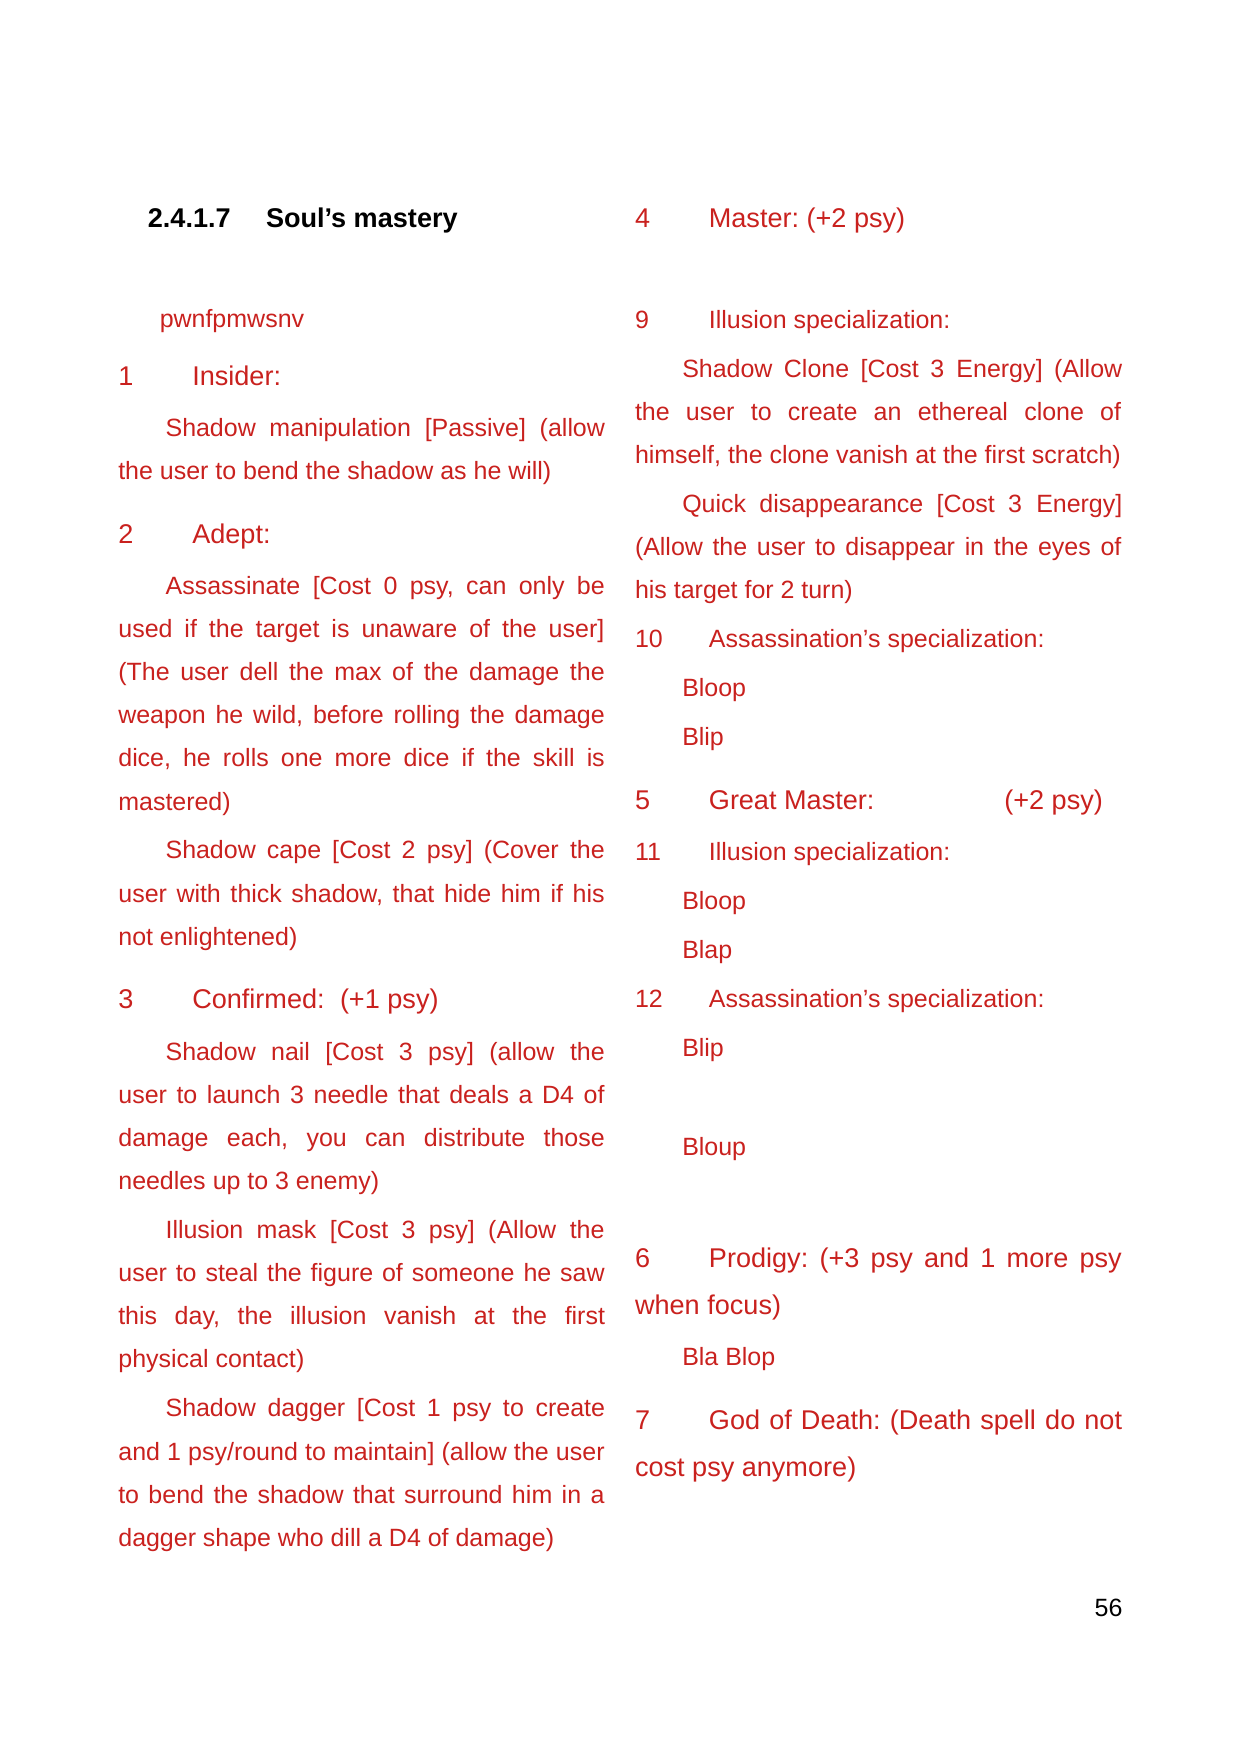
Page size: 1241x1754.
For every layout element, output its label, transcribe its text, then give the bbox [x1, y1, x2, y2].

text Bla Blop [635, 1342, 1122, 1371]
text Bloop [635, 886, 1122, 915]
subtitle Master: (+2 psy) [635, 202, 1122, 234]
subtitle Adept: [118, 518, 605, 549]
list Assassination’s specialization: [635, 624, 1122, 653]
list Assassination’s specialization: [635, 984, 1122, 1013]
text Bloop [635, 673, 1122, 702]
text Illusion mask [Cost 3 psy] (Allow the user to steal the figure of someone he saw this day, the illusion vanish at the first physical contact) [118, 1215, 605, 1373]
subtitle Confirmed: (+1 psy) [118, 983, 605, 1014]
text Shadow Clone [Cost 3 Energy] (Allow the user to create an ethereal clone of himself, the clone vanish at the first scratch) [635, 354, 1122, 469]
text Quick disappearance [Cost 3 Energy] (Allow the user to disappear in the eyes of his target for 2 turn) [635, 489, 1122, 604]
text Shadow cape [Cost 2 psy] (Cover the user with thick shadow, that hide him if his not enlightened) [118, 836, 605, 951]
subtitle Great Master: (+2 psy) [635, 784, 1122, 815]
list Illusion specialization: [635, 304, 1122, 333]
text Assassinate [Cost 0 psy, can only be used if the target is unaware of the user] (The user dell the max of the damage the weapon he wild, before rolling the damage dice, he rolls one more dice if the skill is mastered) [118, 571, 605, 815]
text pwnfpmwsnv [118, 304, 605, 333]
subtitle Prodigy: (+3 psy and 1 more psy when focus) [635, 1242, 1122, 1320]
text Bloup [635, 1131, 1122, 1160]
list Illusion specialization: [635, 837, 1122, 866]
subtitle God of Death: (Death spell do not cost psy anymore) [635, 1404, 1122, 1482]
subtitle Soul’s mastery [118, 202, 605, 234]
text Shadow dagger [Cost 1 psy to create and 1 psy/round to maintain] (allow the user to bend the shadow that surround him in a dagger shape who dill a D4 of damage) [118, 1393, 605, 1551]
text Blap [635, 935, 1122, 964]
text Shadow nail [Cost 3 psy] (allow the user to launch 3 needle that deals a D4 of damage each, you can distribute those needles up to 3 enemy) [118, 1036, 605, 1194]
text Blip [635, 722, 1122, 751]
text Shadow manipulation [Passive] (allow the user to bend the shadow as he will) [118, 413, 605, 485]
subtitle Insider: [118, 360, 605, 391]
text Blip [635, 1033, 1122, 1062]
